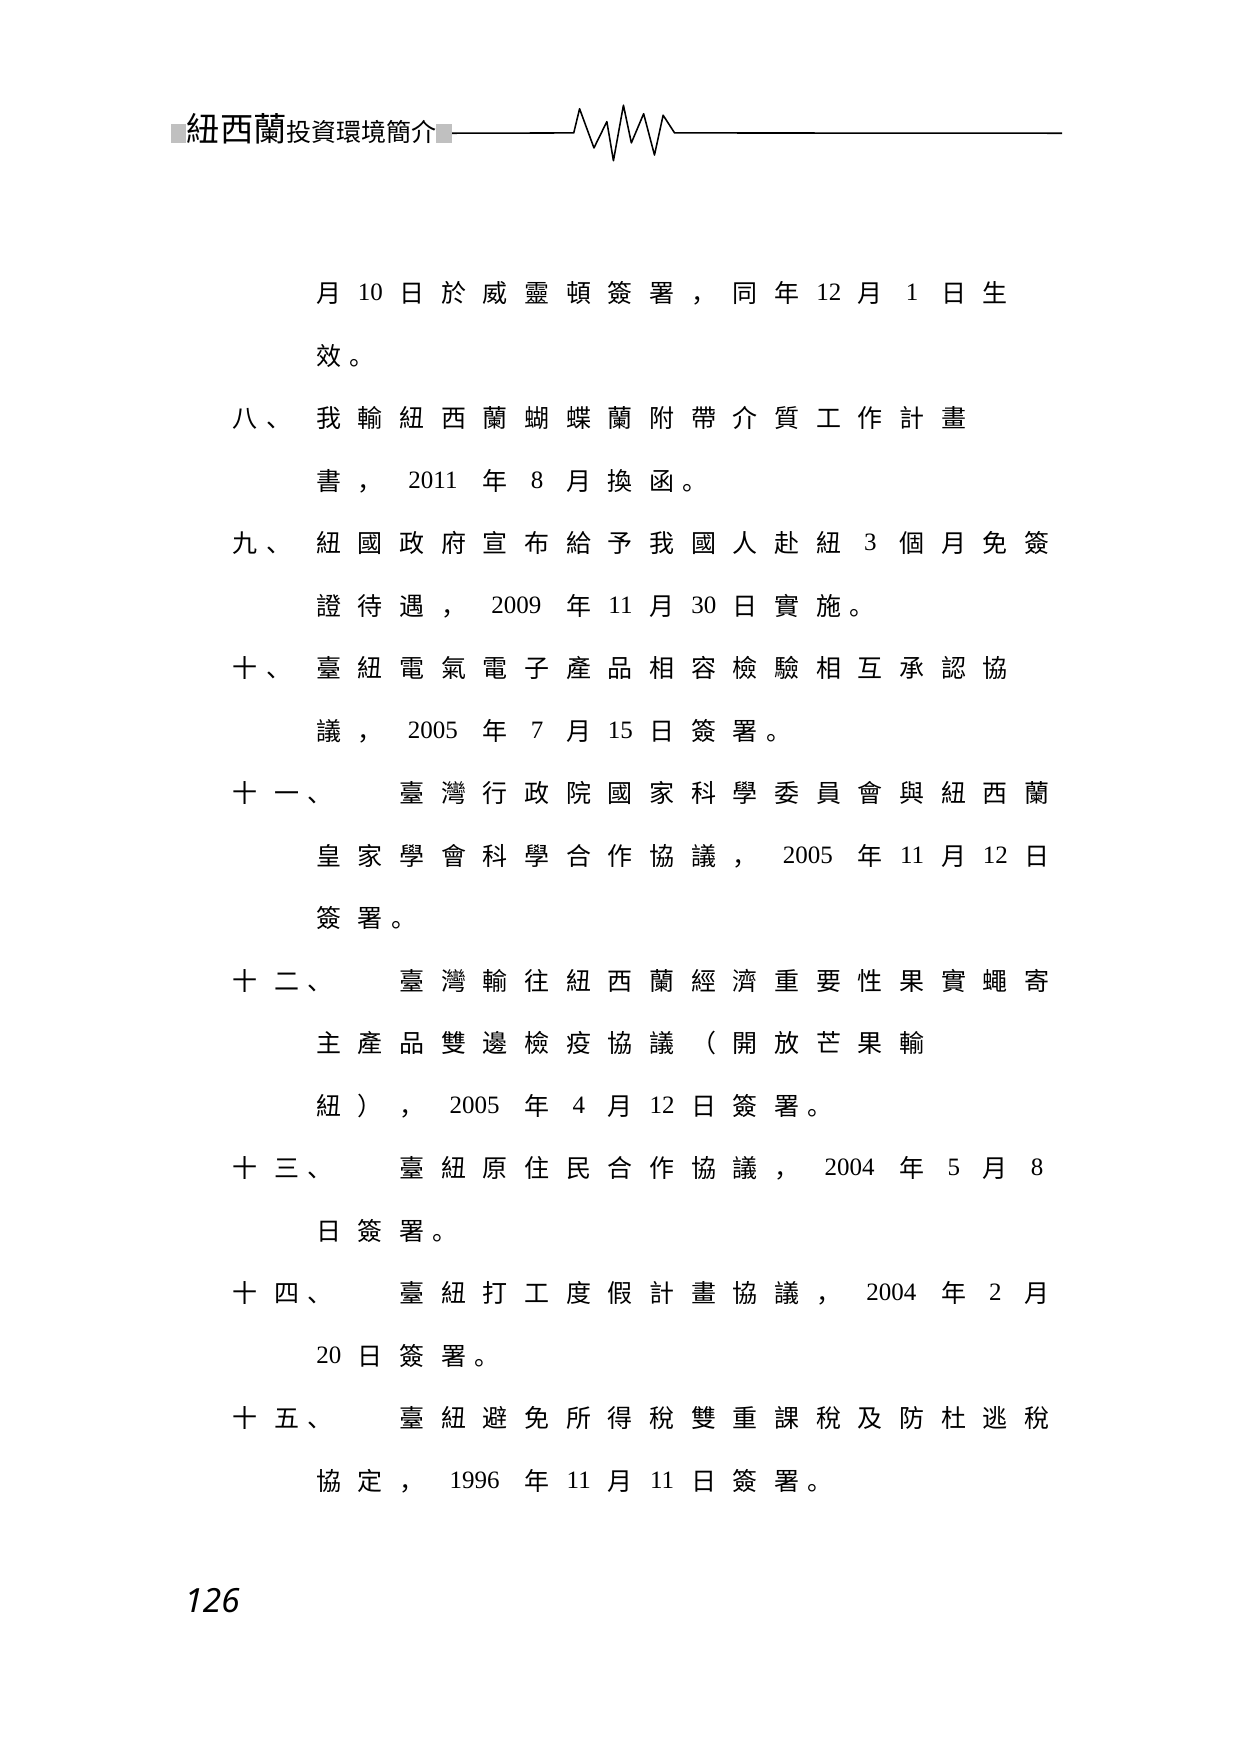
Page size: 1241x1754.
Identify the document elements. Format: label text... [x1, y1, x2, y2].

text 九、紐國政府宣布給予我國人赴紐3個月免簽證待遇，2009年11月30日實施。 [207, 500, 1058, 625]
text 八、我輸紐西蘭蝴蝶蘭附帶介質工作計畫書，2011年8月換函。 [207, 375, 1058, 500]
text 月10日於威靈頓簽署，同年12月1日生效。 [207, 250, 1058, 375]
text 十四、 臺紐打工度假計畫協議，2004年2月20日簽署。 [207, 1250, 1058, 1375]
text 十五、 臺紐避免所得稅雙重課稅及防杜逃稅協定，1996年11月11日簽署。 [207, 1375, 1058, 1500]
text 十三、 臺紐原住民合作協議，2004年5月8日簽署。 [207, 1125, 1058, 1250]
text 十、臺紐電氣電子產品相容檢驗相互承認協議，2005年7月15日簽署。 [207, 625, 1058, 750]
text 十一、 臺灣行政院國家科學委員會與紐西蘭皇家學會科學合作協議，2005年11月12日簽署。 [207, 750, 1058, 938]
text 十二、 臺灣輸往紐西蘭經濟重要性果實蠅寄主產品雙邊檢疫協議（開放芒果輸紐），2005年4月12日簽署。 [207, 938, 1058, 1125]
